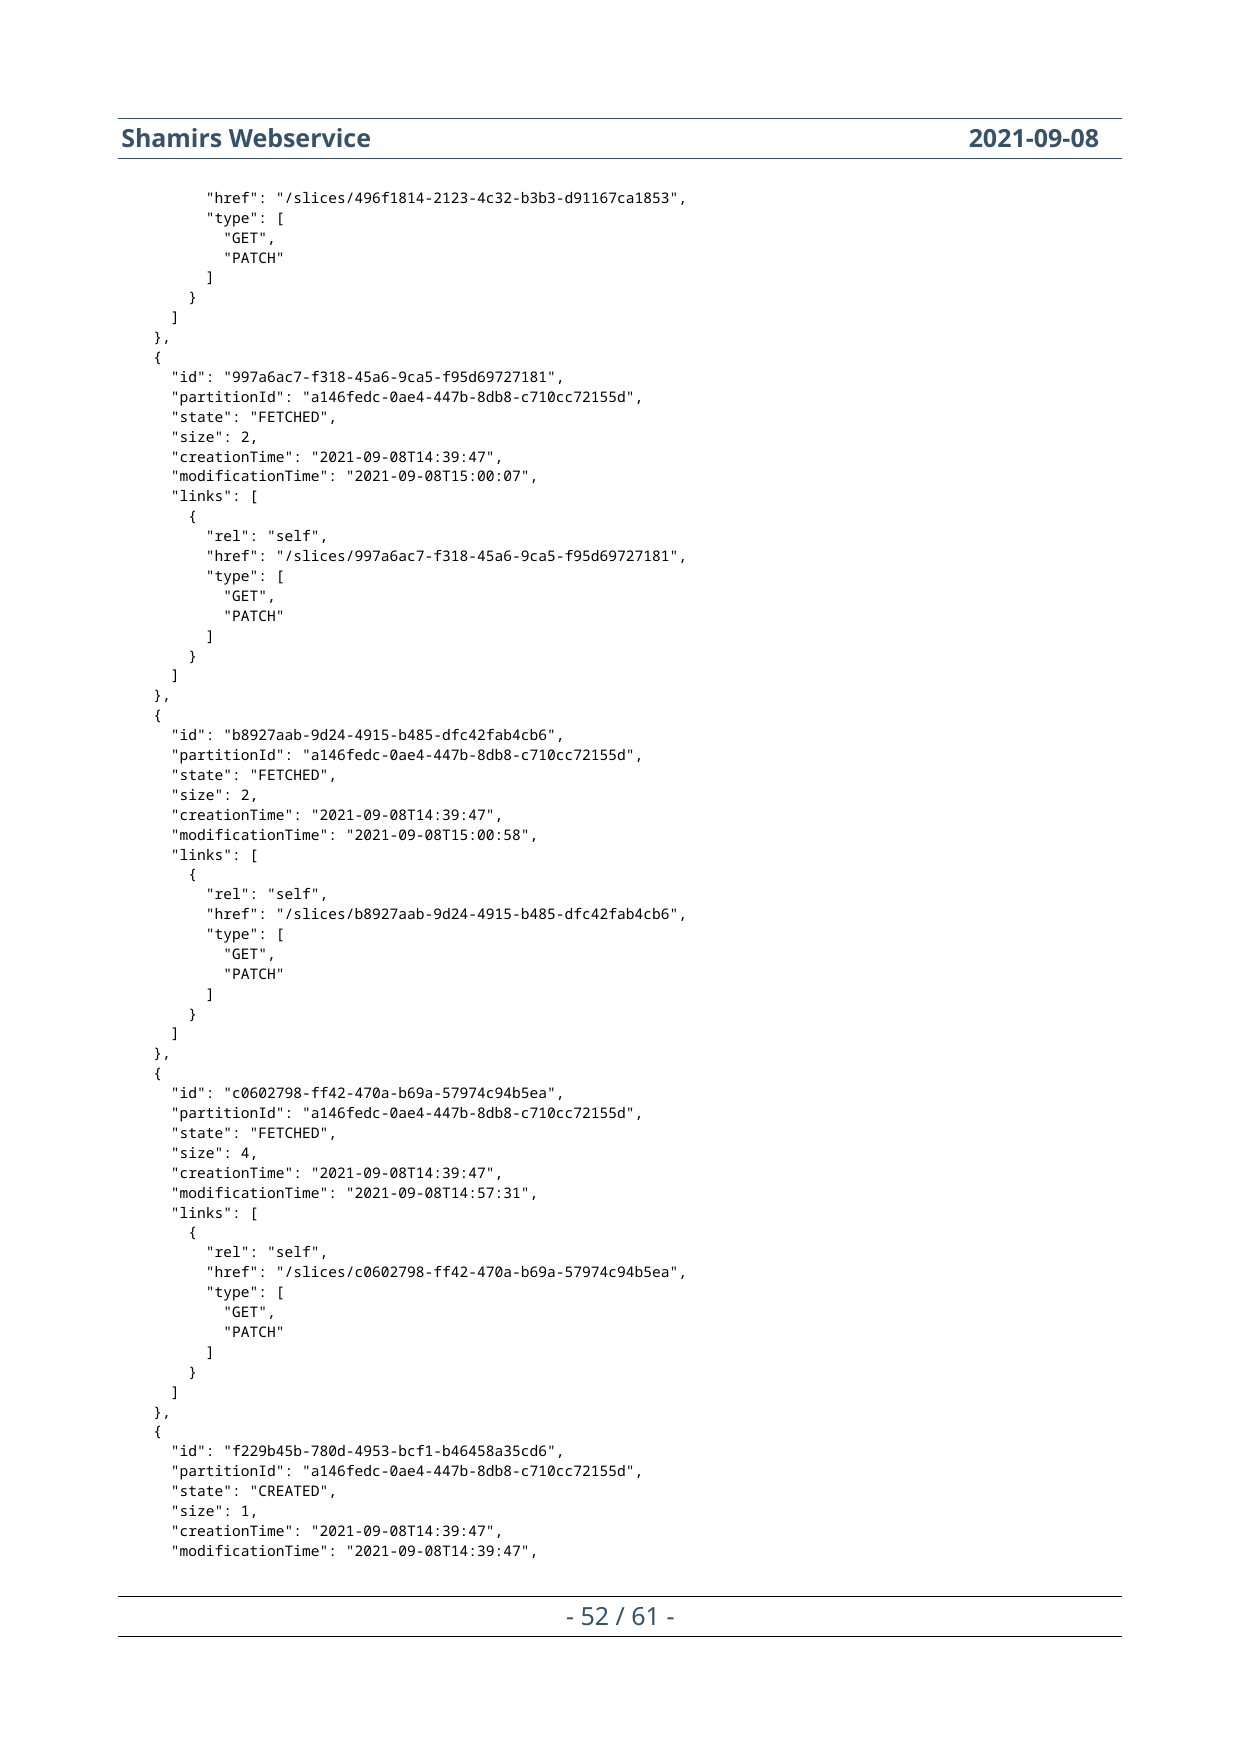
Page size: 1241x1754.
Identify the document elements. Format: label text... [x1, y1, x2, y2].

text { [118, 347, 1122, 367]
text "rel": "self", [118, 526, 1122, 546]
text "id": "997a6ac7-f318-45a6-9ca5-f95d69727181", [118, 367, 1122, 387]
text "rel": "self", [118, 884, 1122, 904]
text }, [118, 685, 1122, 705]
text } [118, 1003, 1122, 1023]
text "PATCH" [118, 1322, 1122, 1342]
text "size": 1, [118, 1501, 1122, 1521]
text ] [118, 1342, 1122, 1362]
text { [118, 1421, 1122, 1441]
text "size": 2, [118, 426, 1122, 446]
text "id": "b8927aab-9d24-4915-b485-dfc42fab4cb6", [118, 725, 1122, 745]
text "href": "/slices/c0602798-ff42-470a-b69a-57974c94b5ea", [118, 1262, 1122, 1282]
text "state": "FETCHED", [118, 1123, 1122, 1143]
text ] [118, 983, 1122, 1003]
text "PATCH" [118, 247, 1122, 267]
text "PATCH" [118, 964, 1122, 983]
text { [118, 864, 1122, 884]
text ] [118, 267, 1122, 287]
text "state": "FETCHED", [118, 765, 1122, 784]
text "links": [ [118, 1202, 1122, 1222]
text } [118, 1362, 1122, 1381]
text } [118, 645, 1122, 665]
text ] [118, 1023, 1122, 1043]
text ] [118, 665, 1122, 685]
text "rel": "self", [118, 1242, 1122, 1262]
text { [118, 1063, 1122, 1083]
text "href": "/slices/496f1814-2123-4c32-b3b3-d91167ca1853", [118, 188, 1122, 208]
text { [118, 1222, 1122, 1242]
text "modificationTime": "2021-09-08T15:00:58", [118, 824, 1122, 844]
text "state": "CREATED", [118, 1481, 1122, 1501]
text "partitionId": "a146fedc-0ae4-447b-8db8-c710cc72155d", [118, 387, 1122, 407]
text "partitionId": "a146fedc-0ae4-447b-8db8-c710cc72155d", [118, 1103, 1122, 1123]
text "type": [ [118, 208, 1122, 227]
text "PATCH" [118, 606, 1122, 625]
text { [118, 506, 1122, 526]
text ] [118, 625, 1122, 645]
text "href": "/slices/997a6ac7-f318-45a6-9ca5-f95d69727181", [118, 546, 1122, 566]
text ] [118, 1381, 1122, 1401]
text "links": [ [118, 844, 1122, 864]
text "partitionId": "a146fedc-0ae4-447b-8db8-c710cc72155d", [118, 745, 1122, 765]
text "GET", [118, 586, 1122, 606]
text "size": 2, [118, 784, 1122, 804]
text "type": [ [118, 566, 1122, 586]
text { [118, 705, 1122, 725]
text "GET", [118, 944, 1122, 964]
text ] [118, 307, 1122, 327]
text }, [118, 1401, 1122, 1421]
text }, [118, 327, 1122, 347]
text "GET", [118, 1302, 1122, 1322]
text "creationTime": "2021-09-08T14:39:47", [118, 1163, 1122, 1182]
text "modificationTime": "2021-09-08T14:57:31", [118, 1182, 1122, 1202]
text "type": [ [118, 1282, 1122, 1302]
text "creationTime": "2021-09-08T14:39:47", [118, 804, 1122, 824]
text "partitionId": "a146fedc-0ae4-447b-8db8-c710cc72155d", [118, 1461, 1122, 1481]
text "type": [ [118, 924, 1122, 944]
text "creationTime": "2021-09-08T14:39:47", [118, 446, 1122, 466]
text "links": [ [118, 486, 1122, 506]
text } [118, 287, 1122, 307]
text "modificationTime": "2021-09-08T15:00:07", [118, 466, 1122, 486]
text }, [118, 1043, 1122, 1063]
text "modificationTime": "2021-09-08T14:39:47", [118, 1541, 1122, 1561]
text "id": "c0602798-ff42-470a-b69a-57974c94b5ea", [118, 1083, 1122, 1103]
text "state": "FETCHED", [118, 407, 1122, 426]
text "href": "/slices/b8927aab-9d24-4915-b485-dfc42fab4cb6", [118, 904, 1122, 924]
text "id": "f229b45b-780d-4953-bcf1-b46458a35cd6", [118, 1441, 1122, 1461]
text "GET", [118, 227, 1122, 247]
text "size": 4, [118, 1143, 1122, 1163]
text "creationTime": "2021-09-08T14:39:47", [118, 1521, 1122, 1541]
